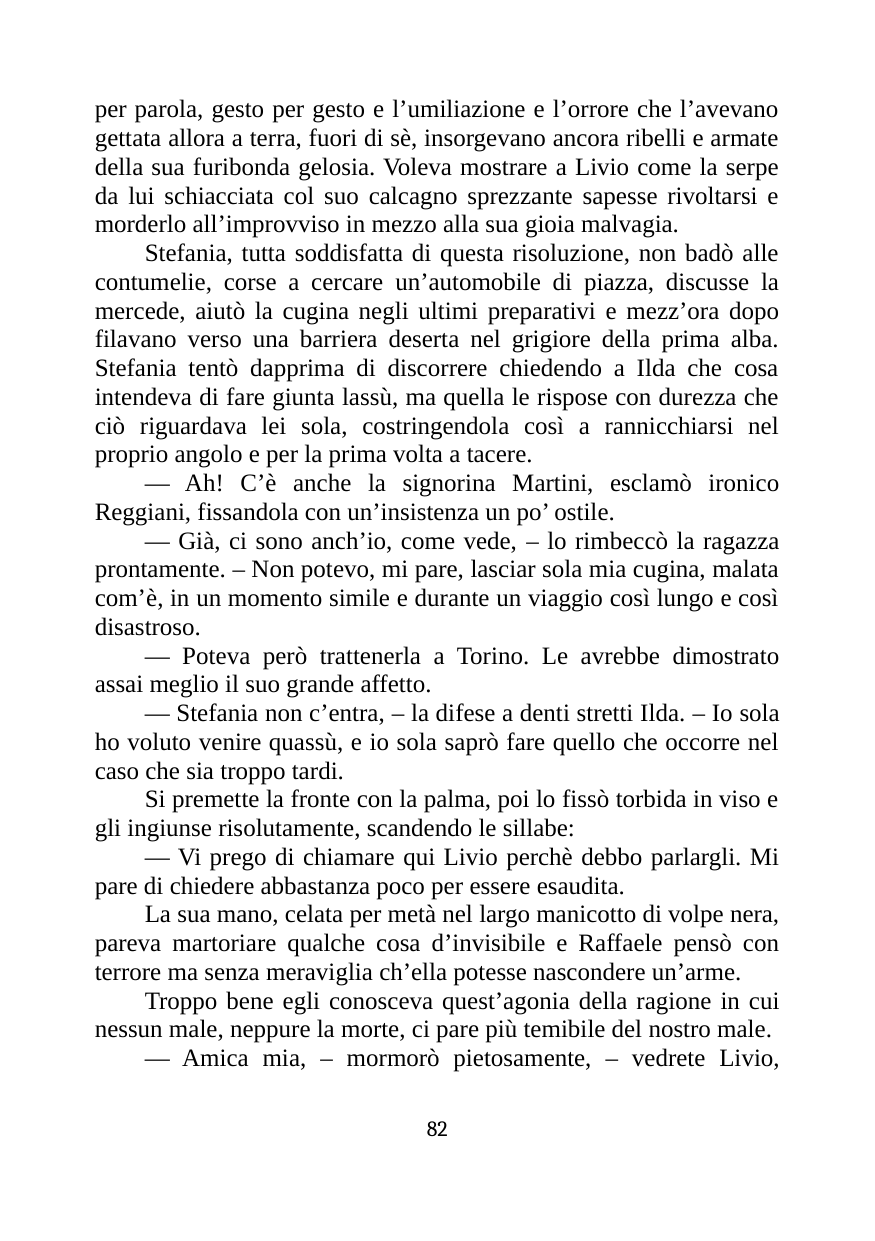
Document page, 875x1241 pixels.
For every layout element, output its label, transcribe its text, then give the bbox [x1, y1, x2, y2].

text — Poteva però trattenerla a Torino. Le avrebbe dimostrato assai meglio il suo grande affetto. [94, 641, 779, 698]
text — Vi prego di chiamare qui Livio perchè debbo parlargli. Mi pare di chiedere abbastanza poco per essere esaudita. [94, 842, 779, 899]
text Troppo bene egli conosceva quest’agonia della ragione in cui nessun male, neppure la morte, ci pare più temibile del nostro male. [94, 986, 779, 1043]
text La sua mano, celata per metà nel largo manicotto di volpe nera, pareva martoriare qualche cosa d’invisibile e Raffaele pensò con terrore ma senza meraviglia ch’ella potesse nascondere un’arme. [94, 899, 779, 986]
text — Amica mia, – mormorò pietosamente, – vedrete Livio, [94, 1043, 779, 1072]
text — Già, ci sono anch’io, come vede, – lo rimbeccò la ragazza prontamente. – Non potevo, mi pare, lasciar sola mia cugina, malata com’è, in un momento simile e durante un viaggio così lungo e così disastroso. [94, 526, 779, 641]
text Si premette la fronte con la palma, poi lo fissò torbida in viso e gli ingiunse risolutamente, scandendo le sillabe: [94, 784, 779, 842]
text Stefania, tutta soddisfatta di questa risoluzione, non badò alle contumelie, corse a cercare un’automobile di piazza, discusse la mercede, aiutò la cugina negli ultimi preparativi e mezz’ora dopo filavano verso una barriera deserta nel grigiore della prima alba. Stefania tentò dapprima di discorrere chiedendo a Ilda che cosa intendeva di fare giunta lassù, ma quella le rispose con durezza che ciò riguardava lei sola, costringendola così a rannicchiarsi nel proprio angolo e per la prima volta a tacere. [94, 238, 779, 468]
text — Ah! C’è anche la signorina Martini, esclamò ironico Reggiani, fissandola con un’insistenza un po’ ostile. [94, 468, 779, 526]
text per parola, gesto per gesto e l’umiliazione e l’orrore che l’avevano gettata allora a terra, fuori di sè, insorgevano ancora ribelli e armate della sua furibonda gelosia. Voleva mostrare a Livio come la serpe da lui schiacciata col suo calcagno sprezzante sapesse rivoltarsi e morderlo all’improvviso in mezzo alla sua gioia malvagia. [94, 94, 779, 238]
text — Stefania non c’entra, – la difese a denti stretti Ilda. – Io sola ho voluto venire quassù, e io sola saprò fare quello che occorre nel caso che sia troppo tardi. [94, 698, 779, 784]
